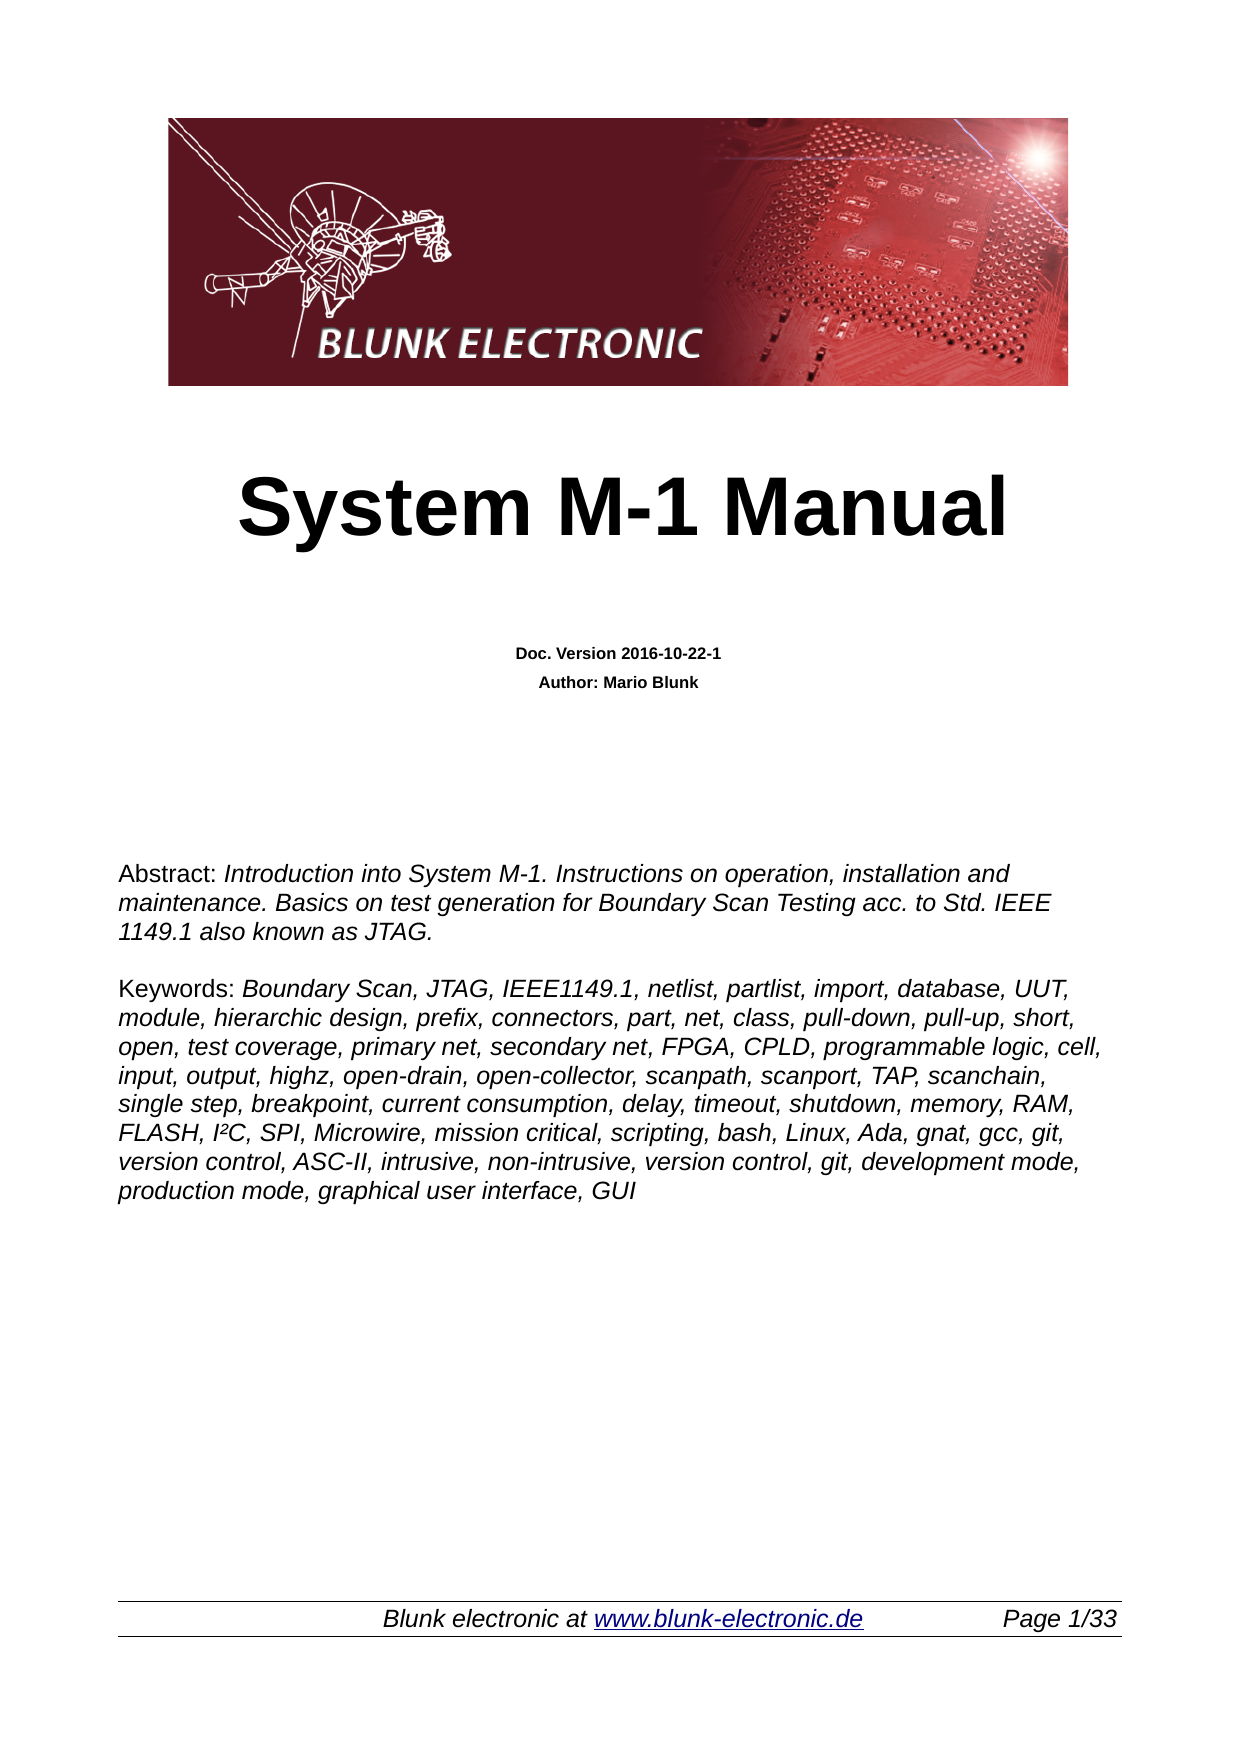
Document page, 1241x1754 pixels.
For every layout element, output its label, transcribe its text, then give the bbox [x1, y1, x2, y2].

table_header [168, 386, 1069, 457]
picture [168, 118, 1069, 386]
text Abstract: Introduction into System M-1. Instructions on operation, installation and maintenance. Basics on test generation for Boundary Scan Testing acc. to Std. IEEE 1149.1 also known as JTAG. [118, 859, 1122, 946]
table_cell [118, 457, 167, 692]
text Keywords: Boundary Scan, JTAG, IEEE1149.1, netlist, partlist, import, database, UUT, module, hierarchic design, prefix, connectors, part, net, class, pull-down, pull-up, short, open, test coverage, primary net, secondary net, FPGA, CPLD, programmable logic, cell, input, output, highz, open-drain, open-collector, scanpath, scanport, TAP, scanchain, single step, breakpoint, current consumption, delay, timeout, shutdown, memory, RAM, FLASH, I²C, SPI, Microwire, mission critical, scripting, bash, Linux, Ada, gnat, gcc, git, version control, ASC-II, intrusive, non-intrusive, version control, git, development mode, production mode, graphical user interface, GUI [118, 974, 1122, 1204]
table_cell System M-1 Manual Doc. Version 2016-10-22-1 Author: Mario Blunk [168, 457, 1069, 692]
table_header [118, 118, 167, 457]
table_cell [1069, 457, 1122, 692]
table_header [1069, 118, 1122, 457]
